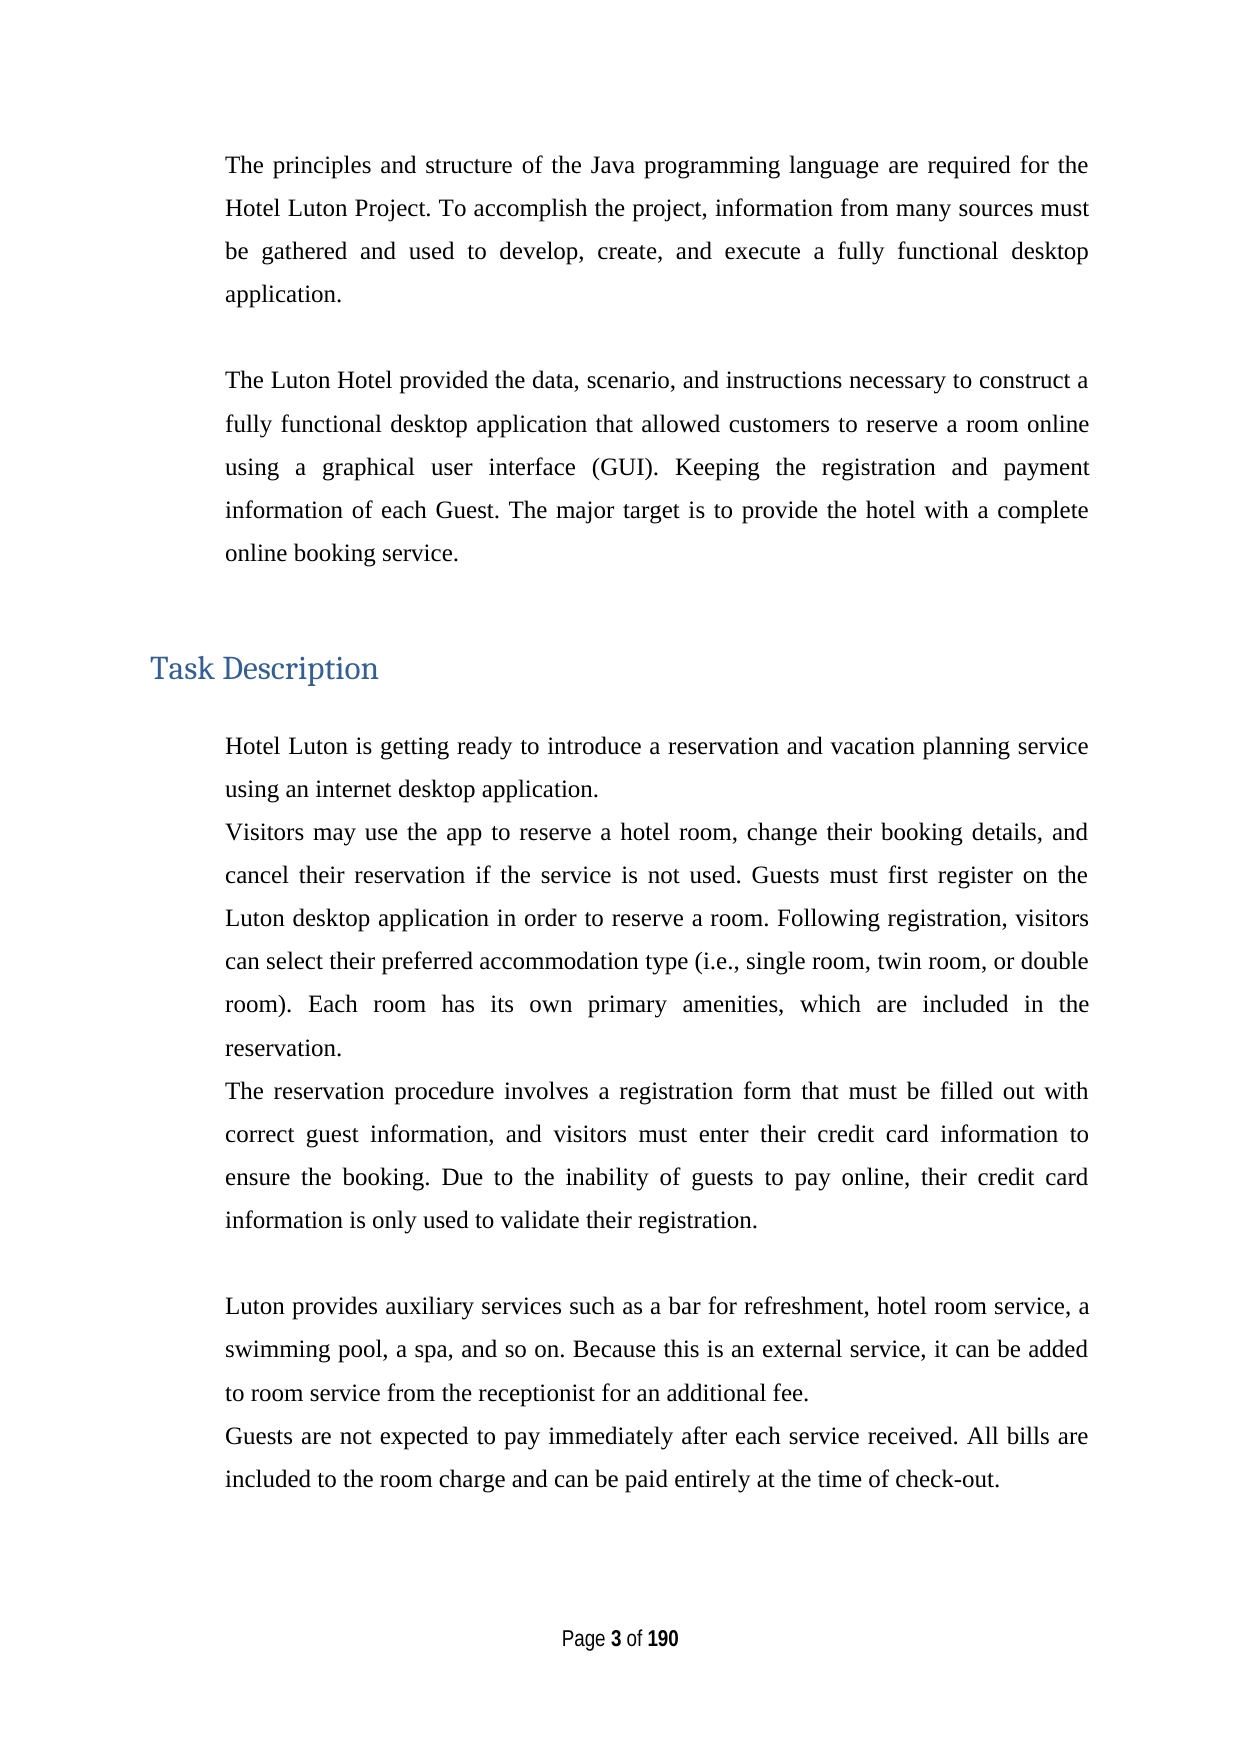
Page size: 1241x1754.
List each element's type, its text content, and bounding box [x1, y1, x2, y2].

text The principles and structure of the Java programming language are required for the Hotel Luton Project. To accomplish the project, information from many sources must be gathered and used to develop, create, and execute a fully functional desktop application. [225, 150, 1090, 308]
text The reservation procedure involves a registration form that must be filled out with correct guest information, and visitors must enter their credit card information to ensure the booking. Due to the inability of guests to pay online, their credit card information is only used to validate their registration. [225, 1076, 1090, 1234]
text The Luton Hotel provided the data, scenario, and instructions necessary to construct a fully functional desktop application that allowed customers to reserve a room online using a graphical user interface (GUI). Keeping the registration and payment information of each Guest. The major target is to provide the hotel with a complete online booking service. [225, 366, 1090, 567]
text Visitors may use the app to reserve a hotel room, change their booking details, and cancel their reservation if the service is not used. Guests must first register on the Luton desktop application in order to reserve a room. Following registration, visitors can select their preferred accommodation type (i.e., single room, twin room, or double room). Each room has its own primary amenities, which are included in the reservation. [225, 817, 1090, 1061]
text Hotel Luton is getting ready to introduce a reservation and vacation planning service using an internet desktop application. [225, 731, 1090, 803]
text Luton provides auxiliary services such as a bar for refreshment, hotel room service, a swimming pool, a spa, and so on. Because this is an external service, it can be added to room service from the receptionist for an additional fee. [225, 1291, 1090, 1406]
subtitle Task Description [150, 649, 1090, 688]
text Guests are not expected to pay immediately after each service received. All bills are included to the room charge and can be paid entirely at the time of check-out. [225, 1421, 1090, 1493]
